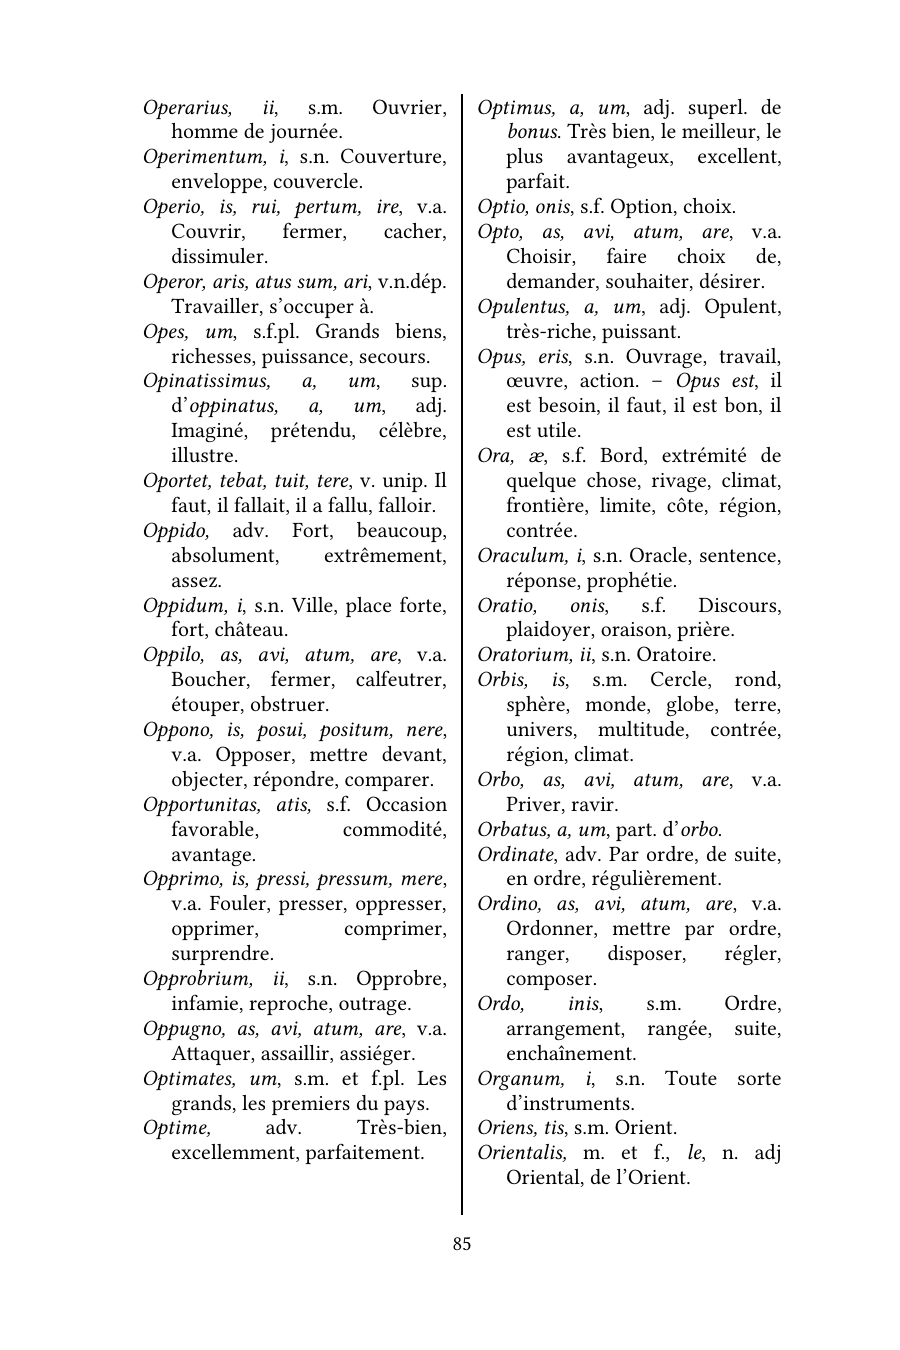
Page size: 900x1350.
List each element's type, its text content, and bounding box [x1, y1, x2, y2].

text Opportunitas, atis, s.f. Occasion favorable, commodité, avantage. [142, 792, 447, 866]
text Oppido, adv. Fort, beaucoup, absolument, extrêmement, assez. [142, 518, 447, 592]
text Oppono, is, posui, positum, nere, v.a. Opposer, mettre devant, objecter, répondre, comparer. [142, 717, 447, 792]
text Operor, aris, atus sum, ari, v.n.dép. Travailler, s’occuper à. [142, 269, 447, 318]
text Orbo, as, avi, atum, are, v.a. Priver, ravir. [476, 767, 782, 816]
text Oratorium, ii, s.n. Oratoire. [476, 642, 782, 667]
text Oppidum, i, s.n. Ville, place forte, fort, château. [142, 592, 447, 642]
text Operio, is, rui, pertum, ire, v.a. Couvrir, fermer, cacher, dissimuler. [142, 194, 447, 269]
text Orbis, is, s.m. Cercle, rond, sphère, monde, globe, terre, univers, multitude, contrée, région, climat. [476, 667, 782, 767]
text Opus, eris, s.n. Ouvrage, travail, œuvre, action. – Opus est, il est besoin, il faut, il est bon, il est utile. [476, 343, 782, 443]
text Optimates, um, s.m. et f.pl. Les grands, les premiers du pays. [142, 1065, 447, 1115]
text Opes, um, s.f.pl. Grands biens, richesses, puissance, secours. [142, 318, 447, 368]
text Orbatus, a, um, part. d’orbo. [476, 816, 782, 841]
text Oportet, tebat, tuit, tere, v. unip. Il faut, il fallait, il a fallu, falloir. [142, 468, 447, 518]
text Opprobrium, ii, s.n. Opprobre, infamie, reproche, outrage. [142, 966, 447, 1016]
text Optio, onis, s.f. Option, choix. [476, 194, 782, 219]
text Orientalis, m. et f., le, n. adj Oriental, de l’Orient. [476, 1140, 782, 1190]
text Oppugno, as, avi, atum, are, v.a. Attaquer, assaillir, assiéger. [142, 1016, 447, 1065]
text Optimus, a, um, adj. superl. de bonus. Très bien, le meilleur, le plus avantageux, excellent, parfait. [476, 94, 782, 194]
text Ordino, as, avi, atum, are, v.a. Ordonner, mettre par ordre, ranger, disposer, régler, composer. [476, 891, 782, 991]
text Oratio, onis, s.f. Discours, plaidoyer, oraison, prière. [476, 592, 782, 642]
text Ora, æ, s.f. Bord, extrémité de quelque chose, rivage, climat, frontière, limite, côte, région, contrée. [476, 443, 782, 543]
text Organum, i, s.n. Toute sorte d’instruments. [476, 1065, 782, 1115]
text Oriens, tis, s.m. Orient. [476, 1115, 782, 1140]
text Ordinate, adv. Par ordre, de suite, en ordre, régulièrement. [476, 841, 782, 891]
text Opinatissimus, a, um, sup. d’oppinatus, a, um, adj. Imaginé, prétendu, célèbre, illustre. [142, 368, 447, 468]
text Opulentus, a, um, adj. Opulent, très-riche, puissant. [476, 294, 782, 343]
text Operarius, ii, s.m. Ouvrier, homme de journée. [142, 94, 447, 144]
text Opto, as, avi, atum, are, v.a. Choisir, faire choix de, demander, souhaiter, désirer. [476, 219, 782, 294]
text Opprimo, is, pressi, pressum, mere, v.a. Fouler, presser, oppresser, opprimer, comprimer, surprendre. [142, 866, 447, 966]
text Operimentum, i, s.n. Couverture, enveloppe, couvercle. [142, 144, 447, 194]
text Oraculum, i, s.n. Oracle, sentence, réponse, prophétie. [476, 543, 782, 592]
text Ordo, inis, s.m. Ordre, arrangement, rangée, suite, enchaînement. [476, 991, 782, 1065]
text Optime, adv. Très-bien, excellemment, parfaitement. [142, 1115, 447, 1165]
text Oppilo, as, avi, atum, are, v.a. Boucher, fermer, calfeutrer, étouper, obstruer. [142, 642, 447, 717]
